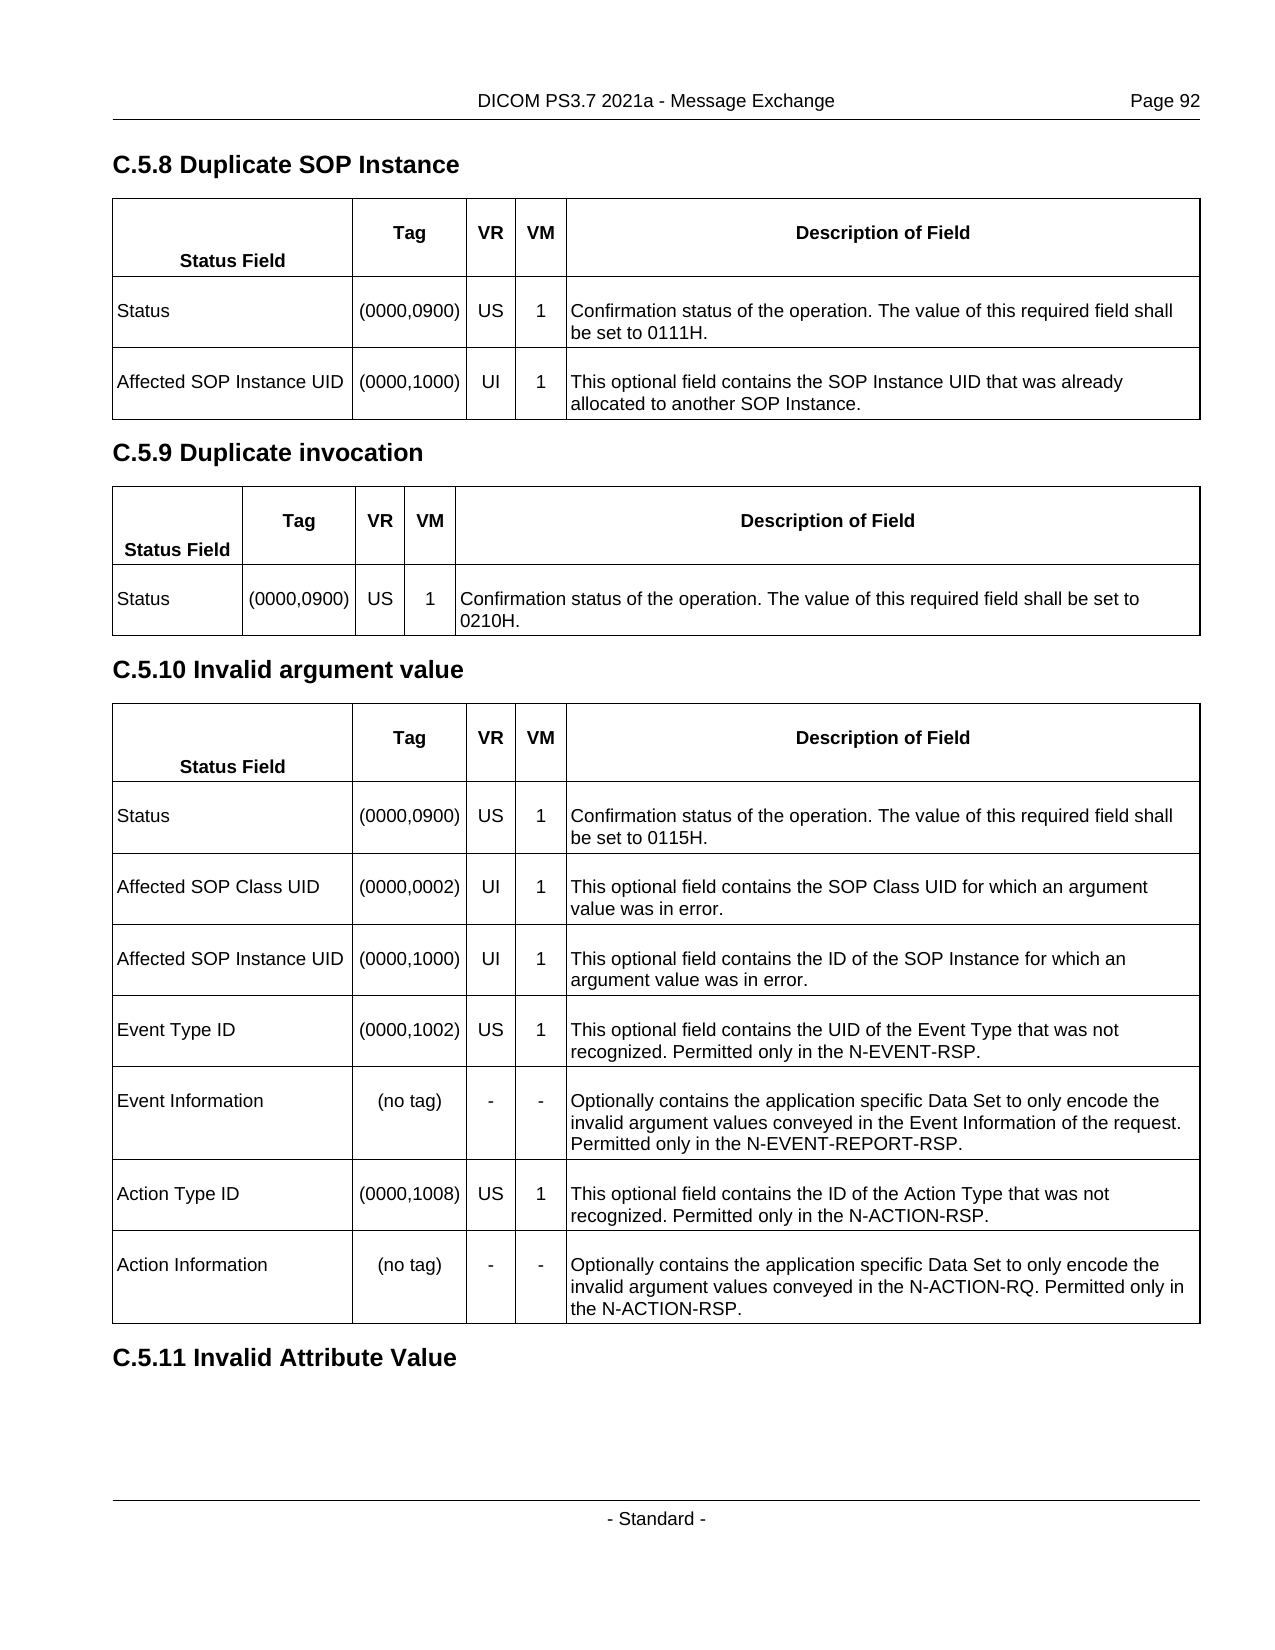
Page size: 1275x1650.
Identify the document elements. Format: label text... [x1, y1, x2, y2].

table_cell US [356, 565, 404, 635]
table_cell 1 [516, 996, 566, 1066]
table_cell Event Information [113, 1067, 352, 1159]
text C.5.9 Duplicate invocation [112, 438, 1200, 467]
table_cell Optionally contains the application specific Data Set to only encode the invalid argument values conveyed in the N-ACTION-RQ. Permitted only in the N-ACTION-RSP. [567, 1231, 1199, 1323]
text C.5.11 Invalid Attribute Value [112, 1343, 1200, 1372]
table_cell This optional field contains the ID of the SOP Instance for which an argument value was in error. [567, 925, 1199, 995]
table_cell (0000,0900) [353, 782, 466, 852]
table_cell This optional field contains the ID of the Action Type that was not recognized. Permitted only in the N-ACTION-RSP. [567, 1160, 1199, 1230]
table_header Description of Field [567, 704, 1199, 781]
table_cell Status [113, 782, 352, 852]
table_cell US [467, 277, 515, 347]
table_cell Affected SOP Class UID [113, 854, 352, 924]
table_cell Affected SOP Instance UID [113, 925, 352, 995]
table_cell Optionally contains the application specific Data Set to only encode the invalid argument values conveyed in the Event Information of the request. Permitted only in the N-EVENT-REPORT-RSP. [567, 1067, 1199, 1159]
table_cell US [467, 996, 515, 1066]
table_header VM [516, 704, 566, 781]
table_header VR [356, 487, 404, 564]
table_cell Status [113, 277, 352, 347]
text C.5.10 Invalid argument value [112, 655, 1200, 684]
table_cell Action Information [113, 1231, 352, 1323]
table_cell Confirmation status of the operation. The value of this required field shall be set to 0111H. [567, 277, 1199, 347]
table_cell (0000,1000) [353, 348, 466, 418]
table_cell Action Type ID [113, 1160, 352, 1230]
table_cell 1 [516, 854, 566, 924]
table_cell (0000,0002) [353, 854, 466, 924]
table_cell (0000,0900) [353, 277, 466, 347]
table_cell Event Type ID [113, 996, 352, 1066]
table_header Status Field [113, 704, 352, 781]
table_cell - [516, 1067, 566, 1159]
table_header Description of Field [567, 199, 1199, 276]
table_cell Status [113, 565, 242, 635]
table_cell 1 [516, 782, 566, 852]
table_header Status Field [113, 199, 352, 276]
table_cell Affected SOP Instance UID [113, 348, 352, 418]
table_header Tag [243, 487, 355, 564]
table_cell UI [467, 925, 515, 995]
table_cell 1 [516, 1160, 566, 1230]
table_cell US [467, 1160, 515, 1230]
table_header Description of Field [456, 487, 1199, 564]
table_cell (no tag) [353, 1231, 466, 1323]
table_header VR [467, 199, 515, 276]
table_cell 1 [516, 925, 566, 995]
table_cell This optional field contains the SOP Class UID for which an argument value was in error. [567, 854, 1199, 924]
table_cell UI [467, 348, 515, 418]
table_cell This optional field contains the SOP Instance UID that was already allocated to another SOP Instance. [567, 348, 1199, 418]
table_cell - [467, 1231, 515, 1323]
table_cell 1 [405, 565, 455, 635]
table_header VM [516, 199, 566, 276]
table_cell - [467, 1067, 515, 1159]
table_cell (0000,1000) [353, 925, 466, 995]
table_cell Confirmation status of the operation. The value of this required field shall be set to 0210H. [456, 565, 1199, 635]
table_cell (0000,1008) [353, 1160, 466, 1230]
table_cell (0000,0900) [243, 565, 355, 635]
table_cell UI [467, 854, 515, 924]
table_header Tag [353, 199, 466, 276]
table_cell This optional field contains the UID of the Event Type that was not recognized. Permitted only in the N-EVENT-RSP. [567, 996, 1199, 1066]
table_cell (no tag) [353, 1067, 466, 1159]
table_header VR [467, 704, 515, 781]
table_cell (0000,1002) [353, 996, 466, 1066]
table_header Tag [353, 704, 466, 781]
table_header VM [405, 487, 455, 564]
table_cell US [467, 782, 515, 852]
table_cell - [516, 1231, 566, 1323]
table_cell 1 [516, 348, 566, 418]
table_header Status Field [113, 487, 242, 564]
table_cell 1 [516, 277, 566, 347]
text C.5.8 Duplicate SOP Instance [112, 150, 1200, 179]
table_cell Confirmation status of the operation. The value of this required field shall be set to 0115H. [567, 782, 1199, 852]
